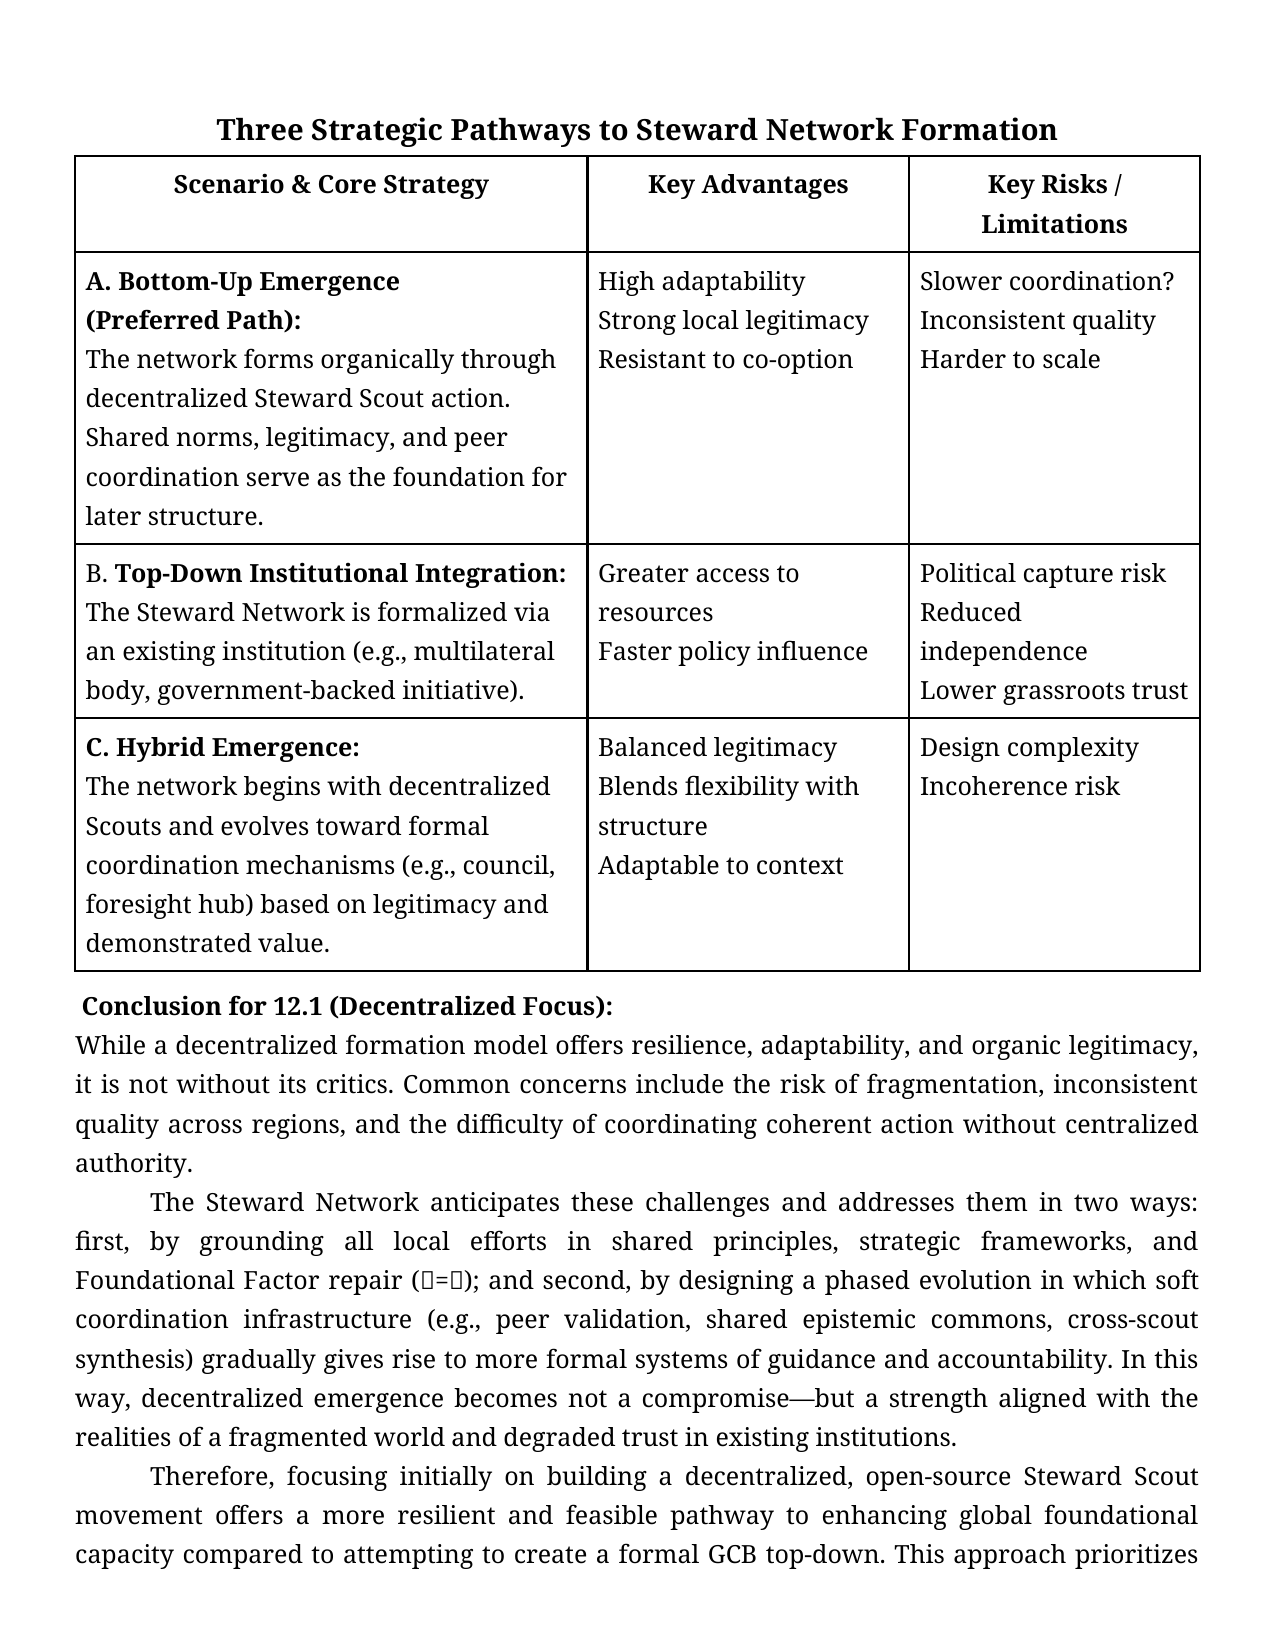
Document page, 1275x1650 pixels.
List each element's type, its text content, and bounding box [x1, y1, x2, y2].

table_header Key Risks / Limitations [910, 157, 1199, 251]
table_cell Balanced legitimacy Blends flexibility with structure Adaptable to context [589, 719, 908, 970]
table_cell C. Hybrid Emergence: The network begins with decentralized Scouts and evolves toward formal coordination mechanisms (e.g., council, foresight hub) based on legitimacy and demonstrated value. [76, 719, 586, 970]
subtitle Three Strategic Pathways to Steward Network Formation [75, 109, 1200, 149]
table_cell B. Top-Down Institutional Integration: The Steward Network is formalized via an existing institution (e.g., multilateral body, government-backed initiative). [76, 545, 586, 717]
text While a decentralized formation model offers resilience, adaptability, and organic legitimacy, it is not without its critics. Common concerns include the risk of fragmentation, inconsistent quality across regions, and the difficulty of coordinating coherent action without centralized authority. [75, 1028, 1200, 1179]
text The Steward Network anticipates these challenges and addresses them in two ways: first, by grounding all local efforts in shared principles, strategic frameworks, and Foundational Factor repair (🧠🔎🤝🏛️📀=🔌); and second, by designing a phased evolution in which soft coordination infrastructure (e.g., peer validation, shared epistemic commons, cross-scout synthesis) gradually gives rise to more formal systems of guidance and accountability. In this way, decentralized emergence becomes not a compromise—but a strength aligned with the realities of a fragmented world and degraded trust in existing institutions. [75, 1185, 1200, 1454]
table_cell High adaptability Strong local legitimacy Resistant to co-option [589, 253, 908, 543]
table_cell Political capture risk Reduced independence Lower grassroots trust [910, 545, 1199, 717]
table_cell Design complexity Incoherence risk [910, 719, 1199, 970]
table_header Scenario & Core Strategy [76, 157, 586, 251]
text Therefore, focusing initially on building a decentralized, open-source Steward Scout movement offers a more resilient and feasible pathway to enhancing global foundational capacity compared to attempting to create a formal GCB top-down. This approach prioritizes [75, 1459, 1200, 1571]
table_cell A. Bottom-Up Emergence (Preferred Path): The network forms organically through decentralized Steward Scout action. Shared norms, legitimacy, and peer coordination serve as the foundation for later structure. [76, 253, 586, 543]
table_cell Slower coordination? Inconsistent quality Harder to scale [910, 253, 1199, 543]
table_header Key Advantages [589, 157, 908, 251]
table_cell Greater access to resources Faster policy influence [589, 545, 908, 717]
subtitle 🏗️ Conclusion for 12.1 (Decentralized Focus): [75, 989, 1200, 1023]
